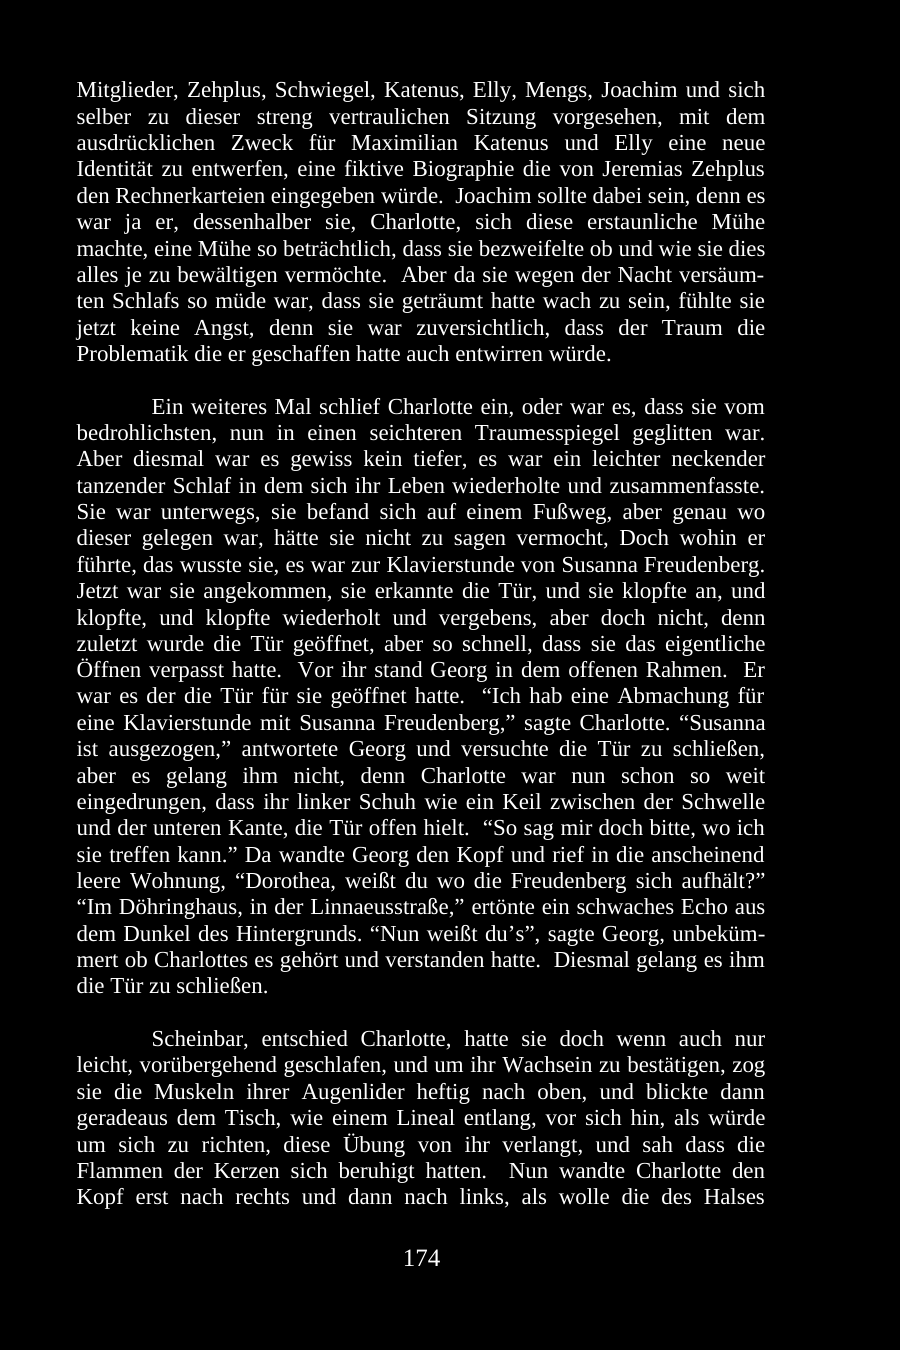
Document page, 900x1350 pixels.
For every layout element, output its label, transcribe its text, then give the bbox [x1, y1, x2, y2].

text Ein weiteres Mal schlief Charlotte ein, oder war es, dass sie vom bedrohlichsten, nun in einen seichteren Traumesspiegel geglitten war. Aber diesmal war es gewiss kein tiefer, es war ein leichter neckender tanzender Schlaf in dem sich ihr Leben wiederholte und zusammenfasste. Sie war unterwegs, sie befand sich auf einem Fußweg, aber genau wo dieser gelegen war, hätte sie nicht zu sagen vermocht, Doch wohin er führte, das wusste sie, es war zur Klavierstunde von Susanna Freudenberg. Jetzt war sie angekommen, sie erkannte die Tür, und sie klopfte an, und klopfte, und klopfte wiederholt und vergebens, aber doch nicht, denn zuletzt wurde die Tür geöffnet, aber so schnell, dass sie das eigentliche Öffnen verpasst hatte. Vor ihr stand Georg in dem offenen Rahmen. Er war es der die Tür für sie geöffnet hatte. “Ich hab eine Abmachung für eine Klavierstunde mit Susanna Freudenberg,” sagte Charlotte. “Susanna ist ausgezogen,” antwortete Georg und versuchte die Tür zu schließen, aber es gelang ihm nicht, denn Charlotte war nun schon so weit eingedrungen, dass ihr linker Schuh wie ein Keil zwischen der Schwelle und der unteren Kante, die Tür offen hielt. “So sag mir doch bitte, wo ich sie treffen kann.” Da wandte Georg den Kopf und rief in die anscheinend leere Wohnung, “Dorothea, weißt du wo die Freudenberg sich aufhält?” “Im Döhringhaus, in der Linnaeusstraße,” ertönte ein schwaches Echo aus dem Dunkel des Hintergrunds. “Nun weißt du’s”, sagte Georg, unbeküm-mert ob Charlottes es gehört und verstanden hatte. Diesmal gelang es ihm die Tür zu schließen. [76, 393, 766, 999]
text Scheinbar, entschied Charlotte, hatte sie doch wenn auch nur leicht, vorübergehend geschlafen, und um ihr Wachsein zu bestätigen, zog sie die Muskeln ihrer Augenlider heftig nach oben, und blickte dann geradeaus dem Tisch, wie einem Lineal entlang, vor sich hin, als würde um sich zu richten, diese Übung von ihr verlangt, und sah dass die Flammen der Kerzen sich beruhigt hatten. Nun wandte Charlotte den Kopf erst nach rechts und dann nach links, als wolle die des Halses [76, 1025, 766, 1210]
text Mitglieder, Zehplus, Schwiegel, Katenus, Elly, Mengs, Joachim und sich selber zu dieser streng vertraulichen Sitzung vorgesehen, mit dem ausdrücklichen Zweck für Maximilian Katenus und Elly eine neue Identität zu entwerfen, eine fiktive Biographie die von Jeremias Zehplus den Rechnerkarteien eingegeben würde. Joachim sollte dabei sein, denn es war ja er, dessenhalber sie, Charlotte, sich diese erstaunliche Mühe machte, eine Mühe so beträchtlich, dass sie bezweifelte ob und wie sie dies alles je zu bewältigen vermöchte. Aber da sie wegen der Nacht versäum-ten Schlafs so müde war, dass sie geträumt hatte wach zu sein, fühlte sie jetzt keine Angst, denn sie war zuversichtlich, dass der Traum die Problematik die er geschaffen hatte auch entwirren würde. [76, 76, 766, 366]
